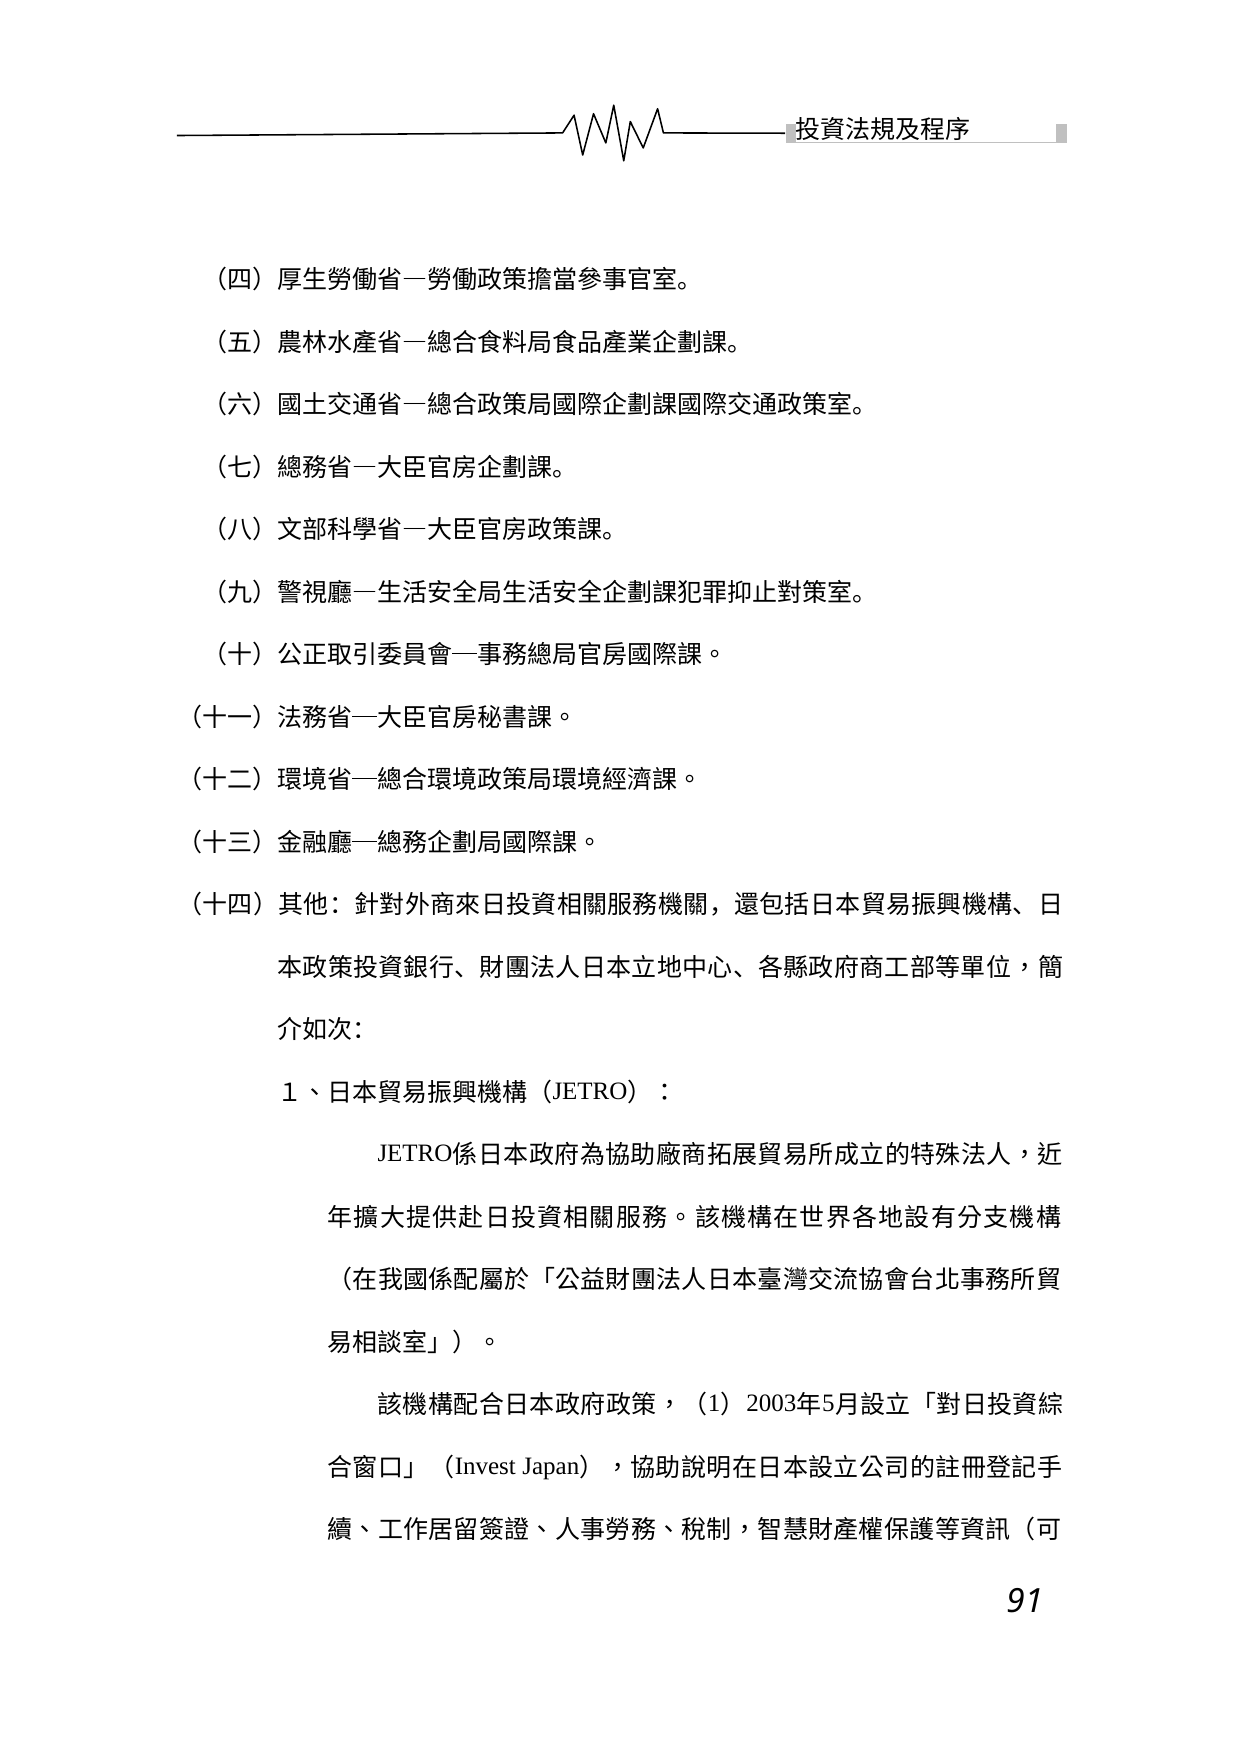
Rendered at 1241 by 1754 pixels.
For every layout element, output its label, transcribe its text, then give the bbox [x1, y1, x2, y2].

text （十一）法務省─大臣官房秘書課。 [177, 674, 1063, 736]
text （十四）其他：針對外商來日投資相關服務機關，還包括日本貿易振興機構、日本政策投資銀行、財團法人日本立地中心、各縣政府商工部等單位，簡介如次： [177, 861, 1063, 1049]
text JETRO係日本政府為協助廠商拓展貿易所成立的特殊法人，近年擴大提供赴日投資相關服務。該機構在世界各地設有分支機構（在我國係配屬於「公益財團法人日本臺灣交流協會台北事務所貿易相談室」）。 [327, 1111, 1063, 1361]
text （九）警視廳—生活安全局生活安全企劃課犯罪抑止對策室。 [202, 549, 1063, 611]
text 該機構配合日本政府政策，（1）2003年5月設立「對日投資綜合窗口」（Invest Japan），協助說明在日本設立公司的註冊登記手續、工作居留簽證、人事勞務、稅制，智慧財產權保護等資訊（可 [327, 1361, 1063, 1549]
text （六）國土交通省—總合政策局國際企劃課國際交通政策室。 [202, 361, 1063, 424]
text （十三）金融廳─總務企劃局國際課。 [177, 799, 1063, 861]
text （五）農林水產省—總合食料局食品產業企劃課。 [202, 299, 1063, 361]
text （四）厚生勞働省—勞働政策擔當參事官室。 [202, 236, 1063, 299]
text １、日本貿易振興機構（JETRO）： [277, 1049, 1063, 1111]
text （七）總務省—大臣官房企劃課。 [202, 424, 1063, 486]
text （八）文部科學省—大臣官房政策課。 [202, 486, 1063, 549]
text （十二）環境省─總合環境政策局環境經濟課。 [177, 736, 1063, 799]
text （十）公正取引委員會─事務總局官房國際課。 [202, 611, 1063, 674]
